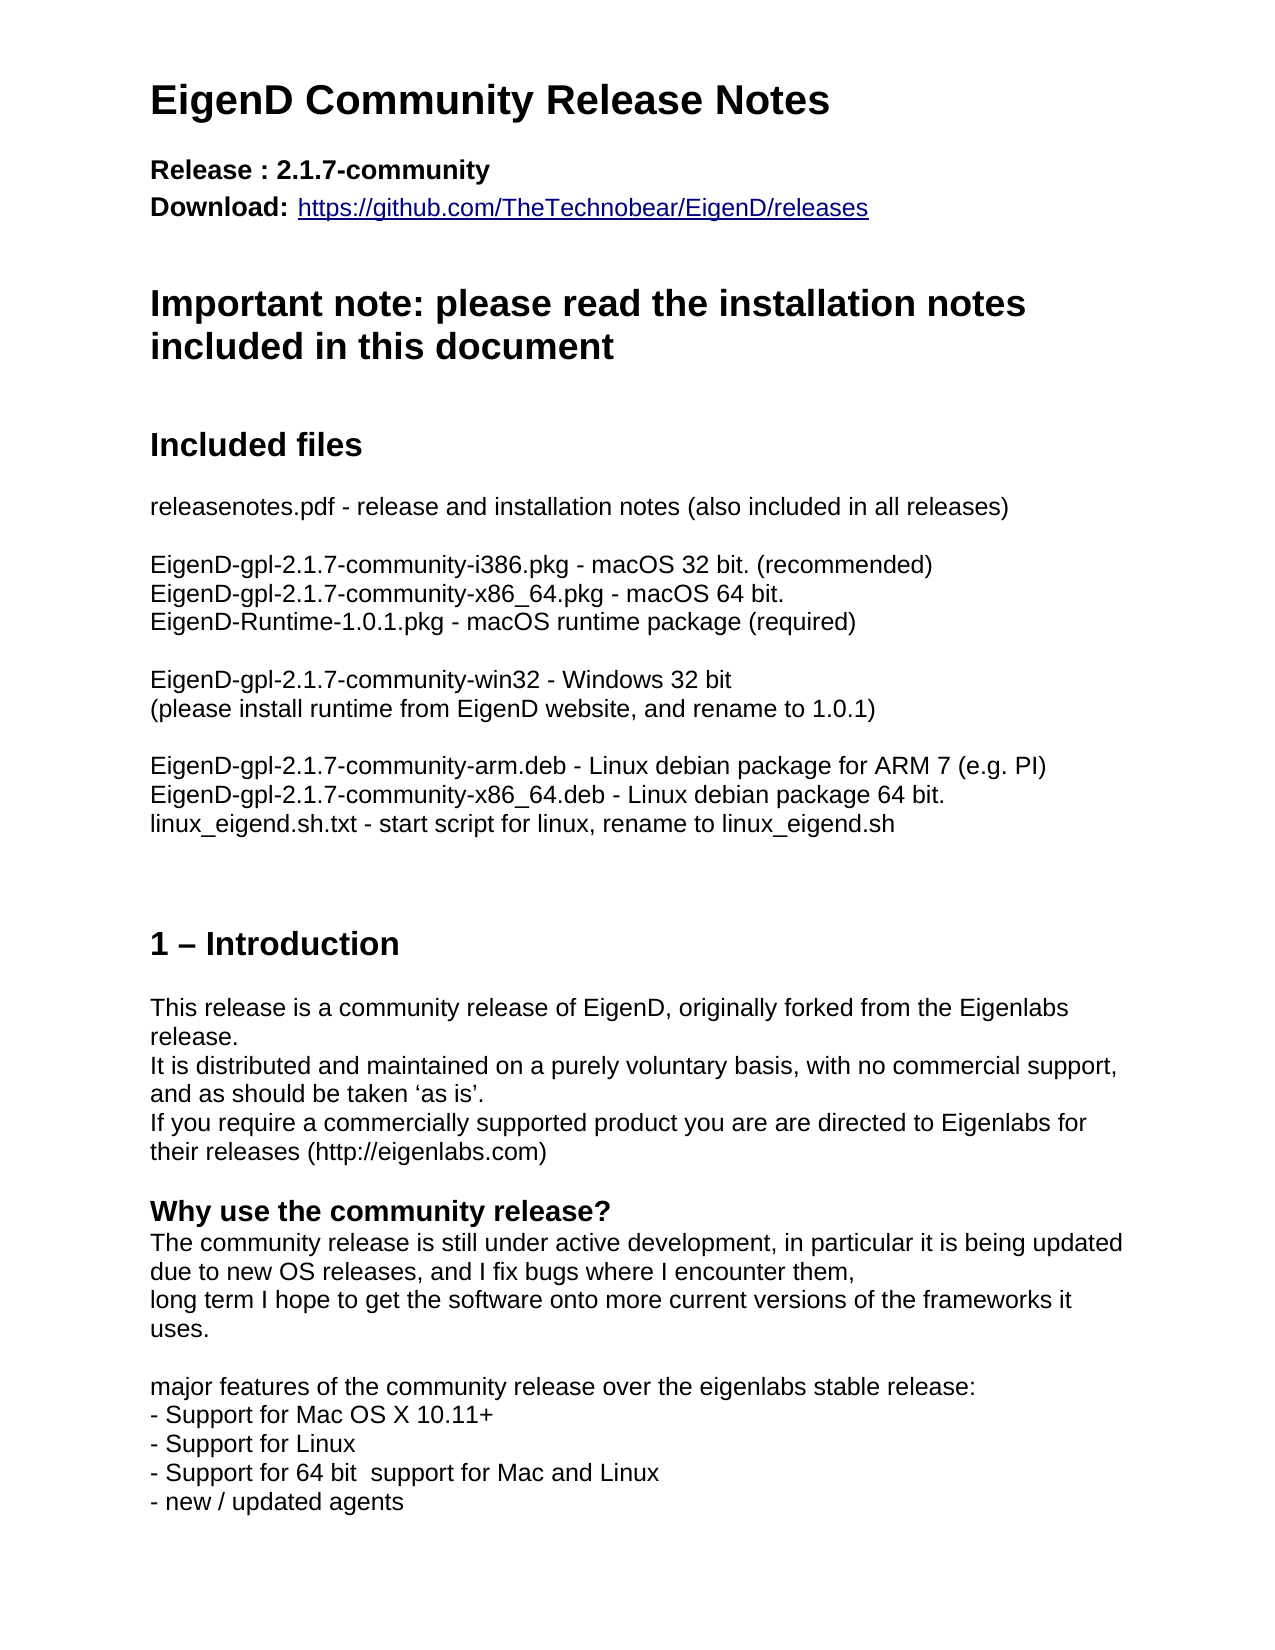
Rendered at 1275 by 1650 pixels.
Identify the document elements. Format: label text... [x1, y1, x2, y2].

text EigenD-gpl-2.1.7-community-x86_64.deb - Linux debian package 64 bit. [150, 780, 1125, 808]
text If you require a commercially supported product you are are directed to Eigenlabs for their releases (http://eigenlabs.com) [150, 1108, 1125, 1166]
text It is distributed and maintained on a purely voluntary basis, with no commercial support, and as should be taken ‘as is’. [150, 1051, 1125, 1108]
text The community release is still under active development, in particular it is being updated due to new OS releases, and I fix bugs where I encounter them, [150, 1228, 1125, 1286]
text EigenD-gpl-2.1.7-community-win32 - Windows 32 bit [150, 665, 1125, 693]
text Download: https://github.com/TheTechnobear/EigenD/releases [150, 185, 1125, 224]
text EigenD-gpl-2.1.7-community-x86_64.pkg - macOS 64 bit. [150, 578, 1125, 607]
text EigenD-gpl-2.1.7-community-i386.pkg - macOS 32 bit. (recommended) [150, 550, 1125, 578]
text - Support for 64 bit support for Mac and Linux [150, 1458, 1125, 1487]
text - new / updated agents [150, 1487, 1125, 1516]
text Important note: please read the installation notes included in this document [150, 281, 1125, 368]
text EigenD-Runtime-1.0.1.pkg - macOS runtime package (required) [150, 607, 1125, 636]
text (please install runtime from EigenD website, and rename to 1.0.1) [150, 693, 1125, 722]
text releasenotes.pdf - release and installation notes (also included in all releases) [150, 492, 1125, 521]
text Release : 2.1.7-community [150, 154, 1125, 185]
text long term I hope to get the software onto more current versions of the frameworks it uses. [150, 1286, 1125, 1343]
text linux_eigend.sh.txt - start script for linux, rename to linux_eigend.sh [150, 808, 1125, 837]
text major features of the community release over the eigenlabs stable release: [150, 1372, 1125, 1401]
text This release is a community release of EigenD, originally forked from the Eigenlabs release. [150, 993, 1125, 1051]
text - Support for Mac OS X 10.11+ [150, 1401, 1125, 1429]
text EigenD-gpl-2.1.7-community-arm.deb - Linux debian package for ARM 7 (e.g. PI) [150, 751, 1125, 780]
text - Support for Linux [150, 1429, 1125, 1458]
text Why use the community release? [150, 1194, 1125, 1228]
text Included files [150, 425, 1125, 463]
text 1 – Introduction [150, 923, 1125, 962]
text EigenD Community Release Notes [150, 75, 1125, 123]
